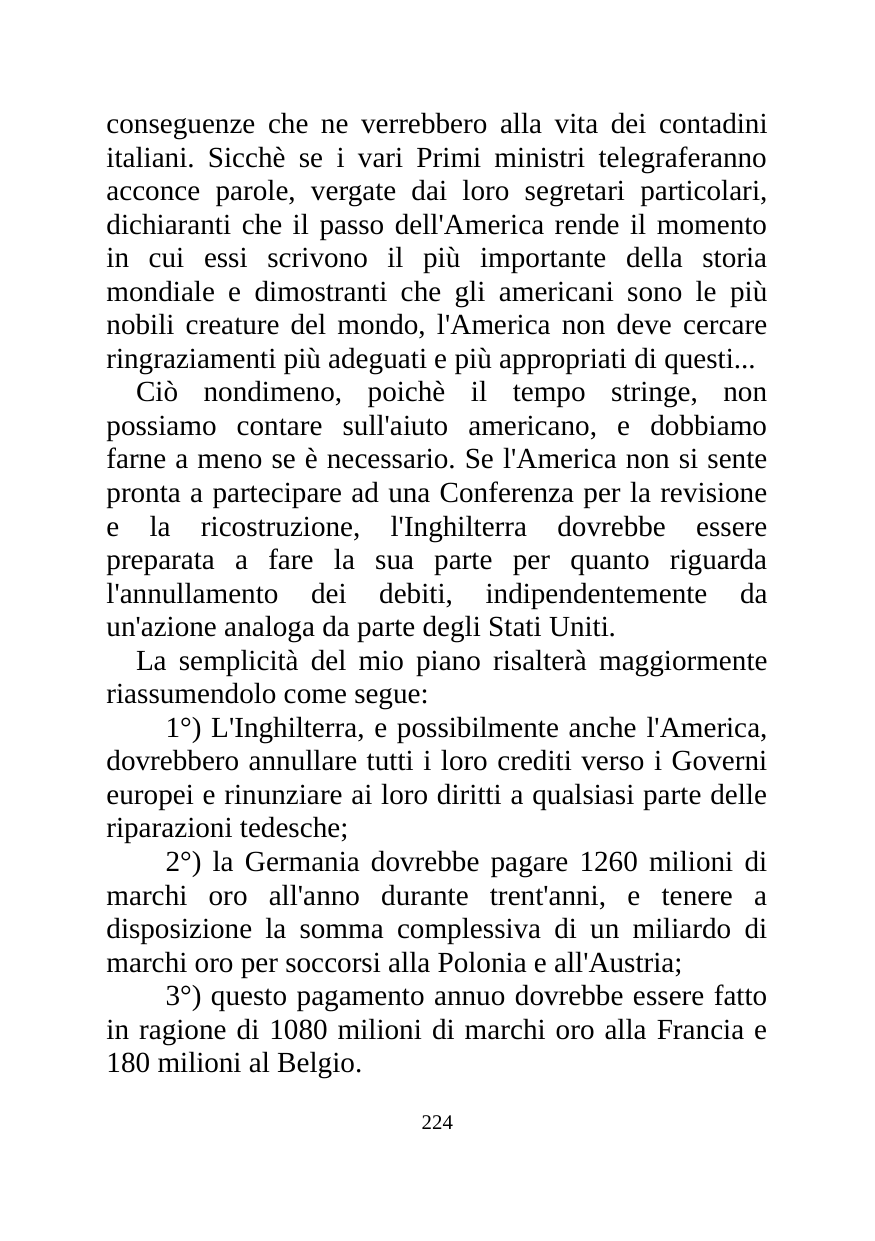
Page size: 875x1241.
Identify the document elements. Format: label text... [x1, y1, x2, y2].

text 1°) L'Inghilterra, e possibilmente anche l'America, dovrebbero annullare tutti i loro crediti verso i Governi europei e rinunziare ai loro diritti a qualsiasi parte delle riparazioni tedesche; [106, 710, 768, 844]
text 2°) la Germania dovrebbe pagare 1260 milioni di marchi oro all'anno durante trent'anni, e tenere a disposizione la somma complessiva di un miliardo di marchi oro per soccorsi alla Polonia e all'Austria; [106, 844, 768, 978]
text Ciò nondimeno, poichè il tempo stringe, non possiamo contare sull'aiuto americano, e dobbiamo farne a meno se è necessario. Se l'America non si sente pronta a partecipare ad una Conferenza per la revisione e la ricostruzione, l'Inghilterra dovrebbe essere preparata a fare la sua parte per quanto riguarda l'annullamento dei debiti, indipendentemente da un'azione analoga da parte degli Stati Uniti. [106, 374, 768, 643]
text La semplicità del mio piano risalterà maggiormente riassumendolo come segue: [106, 643, 768, 710]
text conseguenze che ne verrebbero alla vita dei contadini italiani. Sicchè se i vari Primi ministri telegraferanno acconce parole, vergate dai loro segretari particolari, dichiaranti che il passo dell'America rende il momento in cui essi scrivono il più importante della storia mondiale e dimostranti che gli americani sono le più nobili creature del mondo, l'America non deve cercare ringraziamenti più adeguati e più appropriati di questi... [106, 106, 768, 374]
text 3°) questo pagamento annuo dovrebbe essere fatto in ragione di 1080 milioni di marchi oro alla Francia e 180 milioni al Belgio. [106, 978, 768, 1079]
